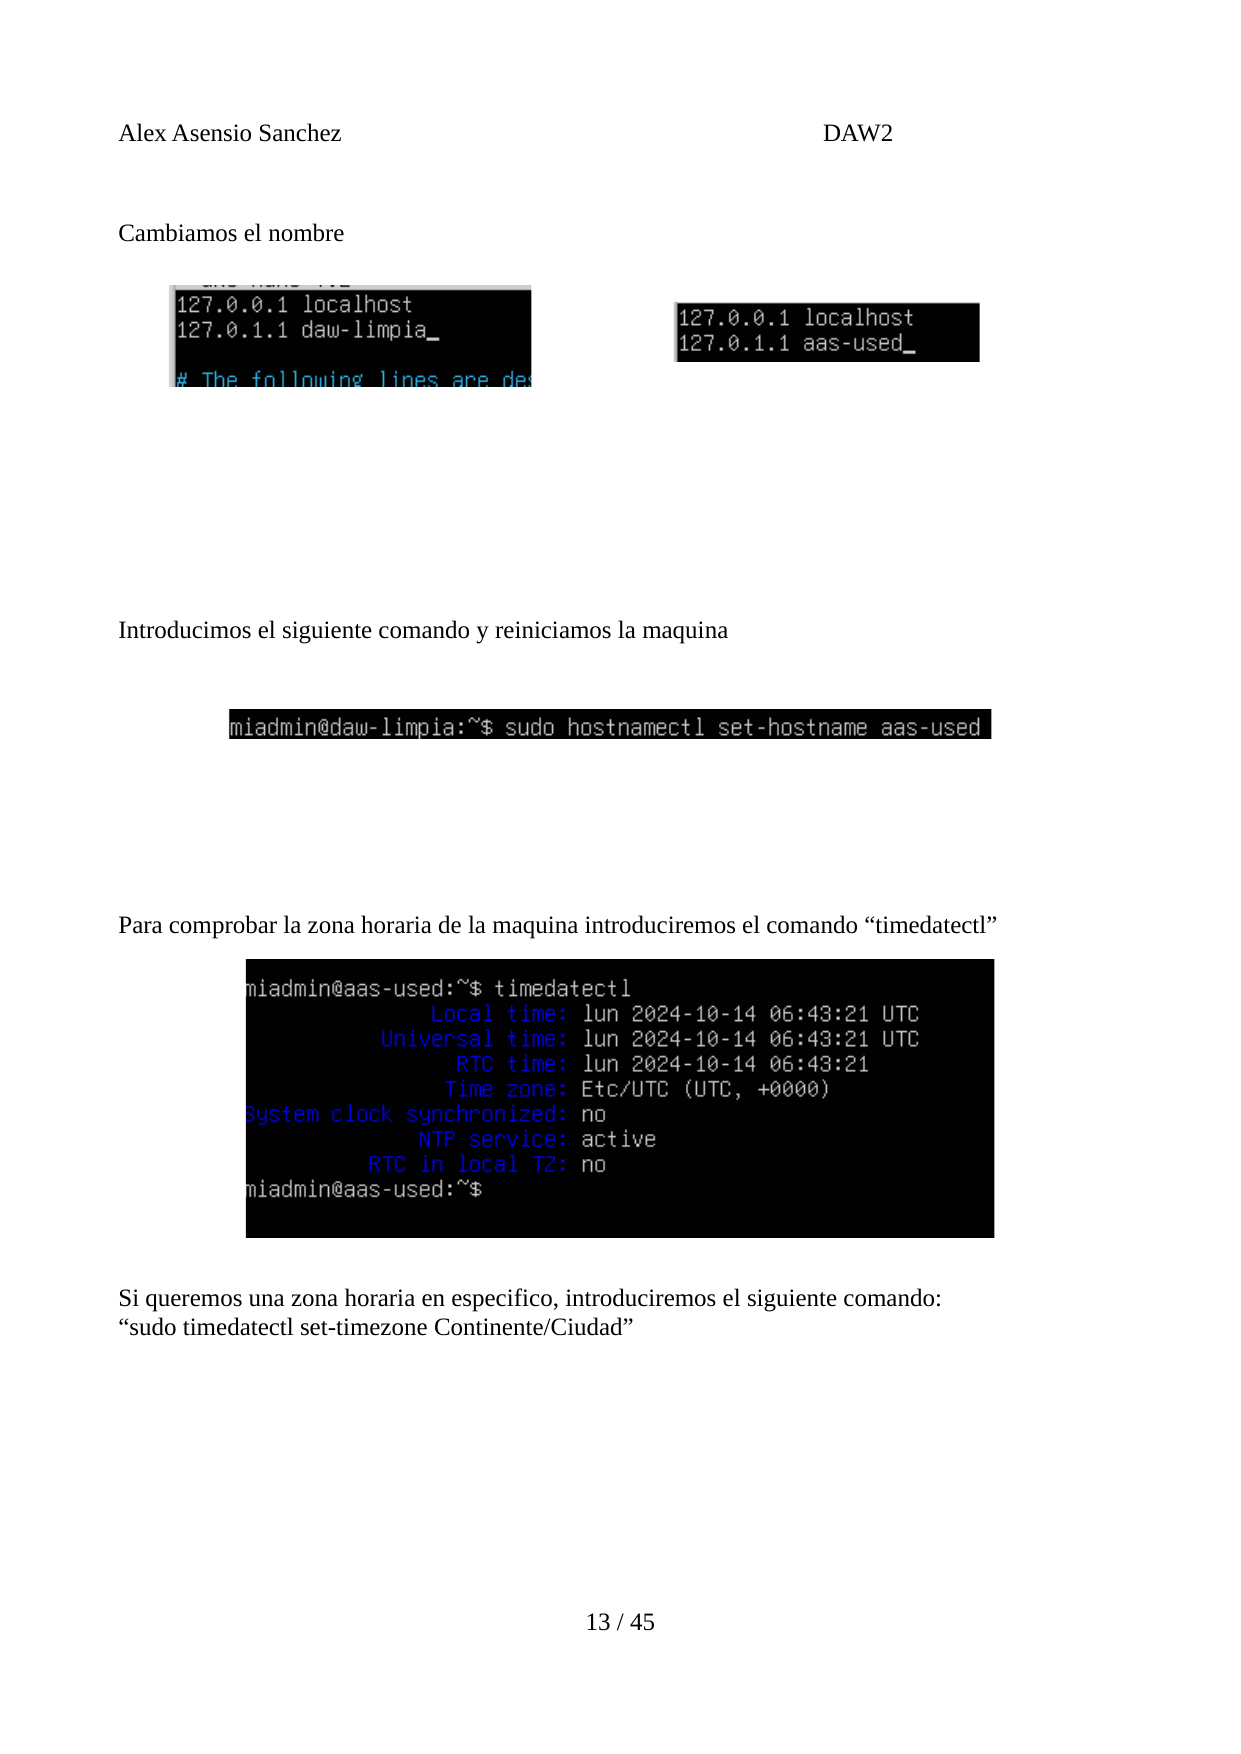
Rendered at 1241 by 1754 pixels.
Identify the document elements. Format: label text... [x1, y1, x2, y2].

text “sudo timedatectl set-timezone Continente/Ciudad” [118, 1312, 1122, 1341]
text Introducimos el siguiente comando y reiniciamos la maquina [118, 615, 1122, 644]
picture [245, 959, 995, 1238]
picture [168, 285, 532, 387]
picture [228, 709, 992, 739]
text Cambiamos el nombre [118, 218, 1122, 246]
text Si queremos una zona horaria en especifico, introduciremos el siguiente comando: [118, 1283, 1122, 1312]
text Para comprobar la zona horaria de la maquina introduciremos el comando “timedatectl” [118, 910, 1122, 938]
picture [673, 302, 980, 362]
